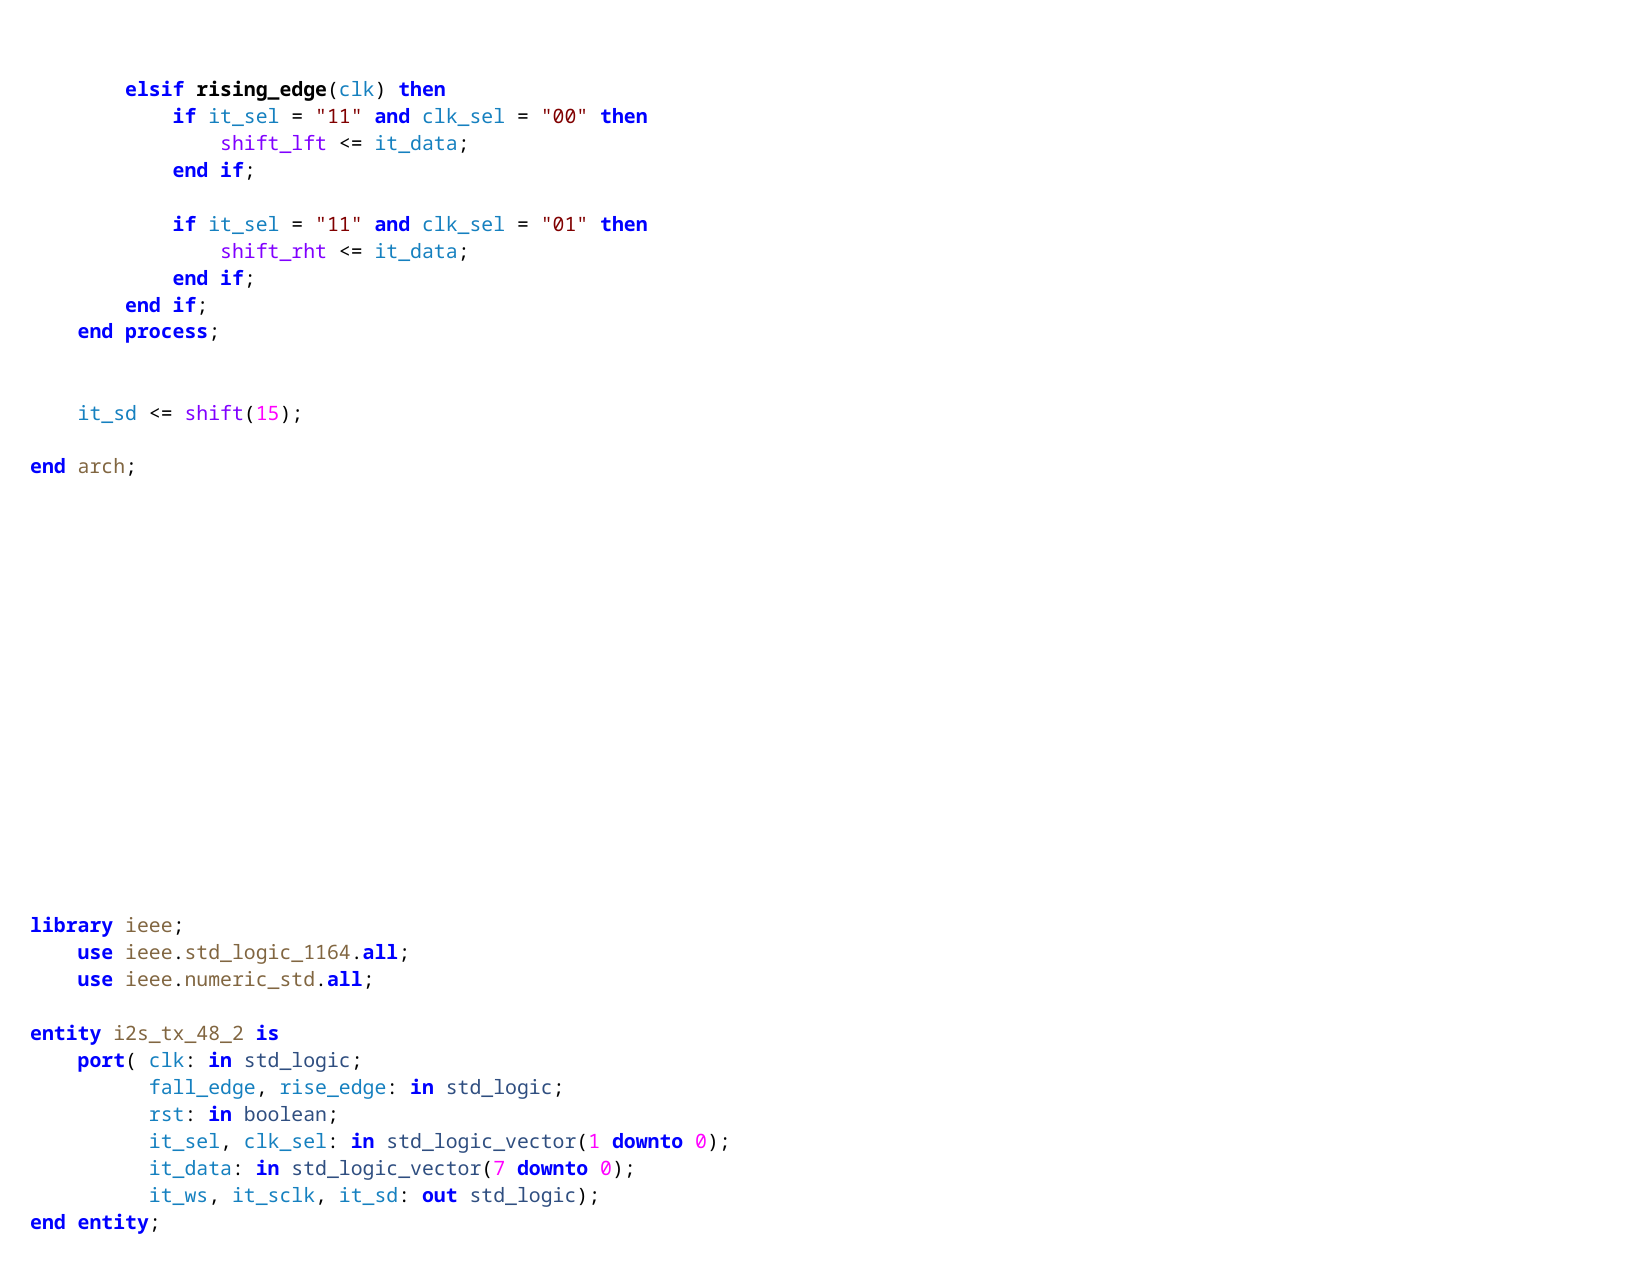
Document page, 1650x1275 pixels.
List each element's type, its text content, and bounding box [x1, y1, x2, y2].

text library ieee; [30, 911, 1620, 938]
text shift_rht <= it_data; [30, 237, 1620, 264]
text entity i2s_tx_48_2 is [30, 1019, 1620, 1046]
text fall_edge, rise_edge: in std_logic; [30, 1073, 1620, 1100]
text end process; [30, 318, 1620, 345]
text end if; [30, 264, 1620, 291]
text it_data: in std_logic_vector(7 downto 0); [30, 1154, 1620, 1181]
text it_sd <= shift(15); [30, 399, 1620, 426]
text it_ws, it_sclk, it_sd: out std_logic); [30, 1181, 1620, 1208]
text rst: in boolean; [30, 1100, 1620, 1127]
text end if; [30, 156, 1620, 183]
text if it_sel = "11" and clk_sel = "01" then [30, 210, 1620, 237]
text if it_sel = "11" and clk_sel = "00" then [30, 102, 1620, 129]
text end entity; [30, 1208, 1620, 1235]
text it_sel, clk_sel: in std_logic_vector(1 downto 0); [30, 1127, 1620, 1154]
text shift_lft <= it_data; [30, 129, 1620, 156]
text use ieee.std_logic_1164.all; [30, 938, 1620, 965]
text end arch; [30, 453, 1620, 480]
text port( clk: in std_logic; [30, 1046, 1620, 1073]
text elsif rising_edge(clk) then [30, 75, 1620, 102]
text end if; [30, 291, 1620, 318]
text use ieee.numeric_std.all; [30, 965, 1620, 992]
